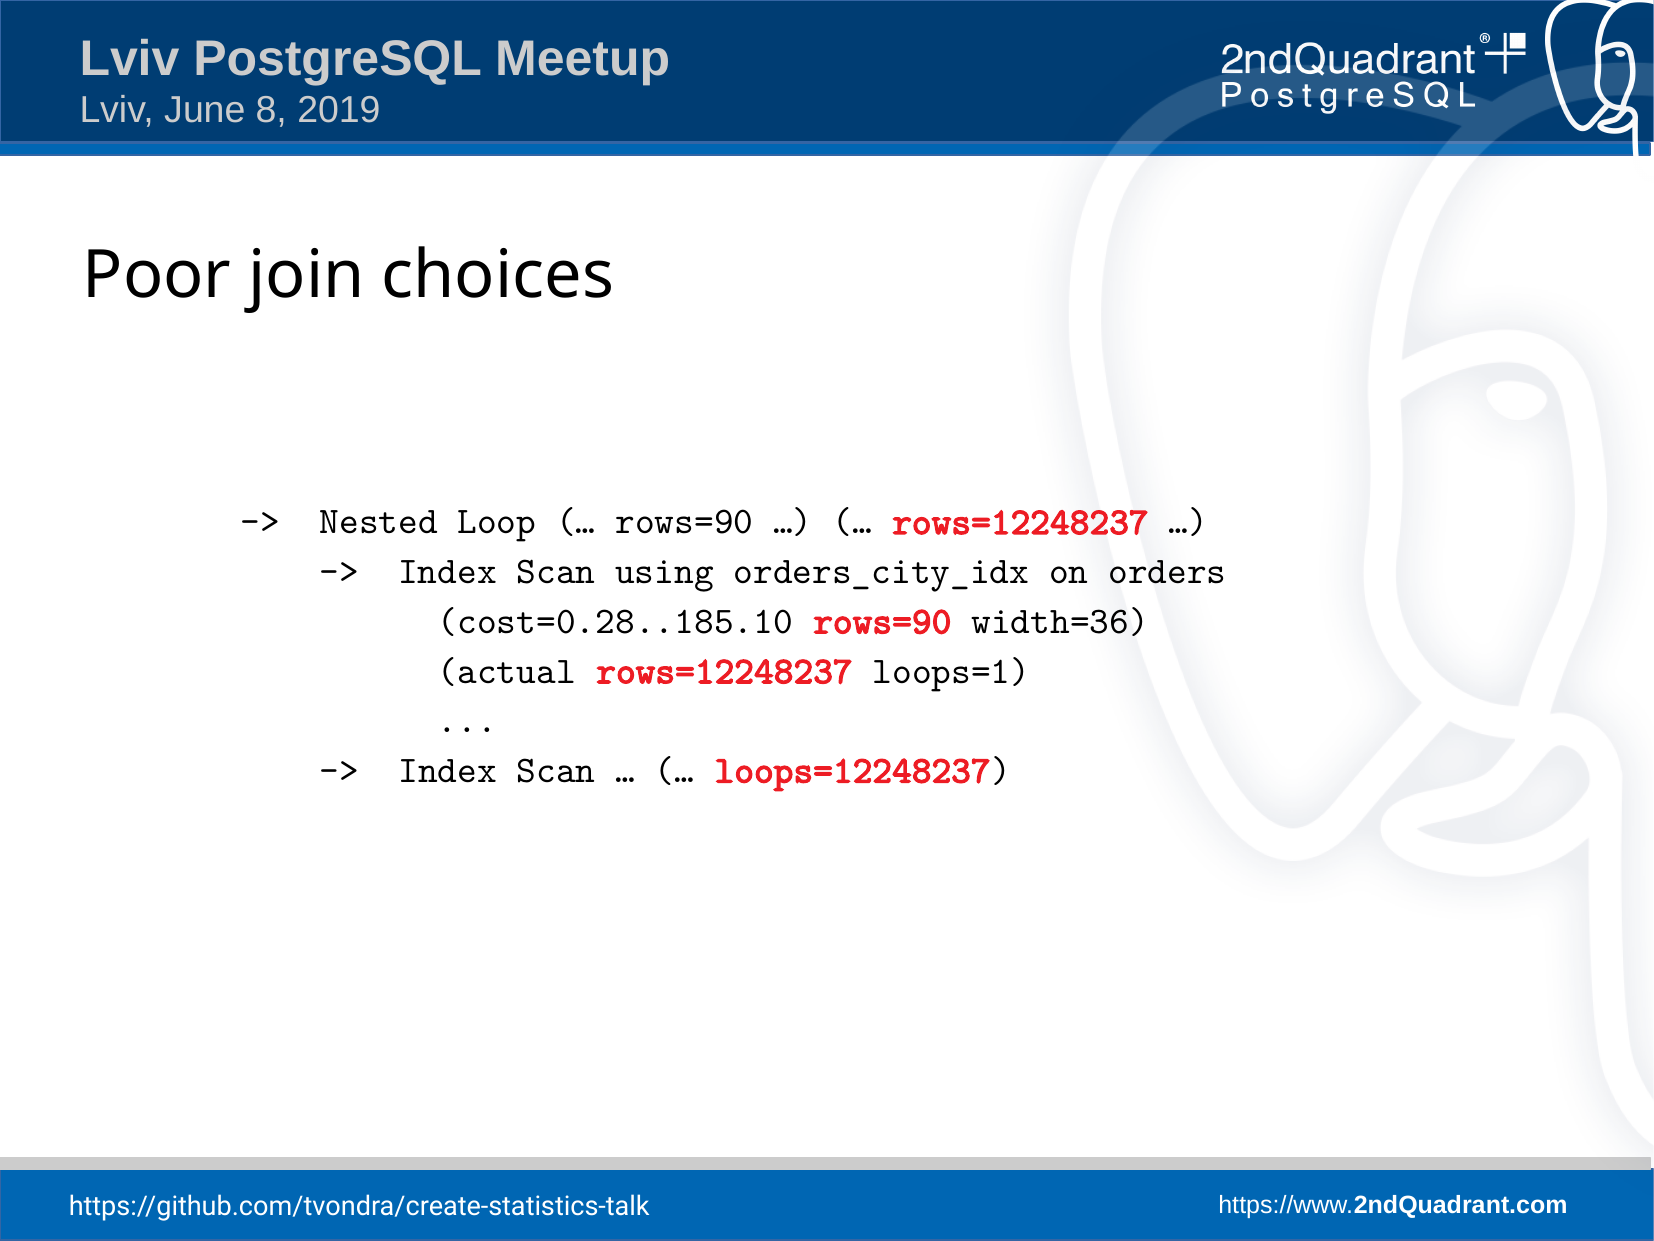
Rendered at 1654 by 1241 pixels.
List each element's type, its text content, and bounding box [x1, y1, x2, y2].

list -> Nested Loop (… rows=90 …) (… rows=12248237 …) -> Index Scan using orders_city_idx on orders (cost=0.28..185.10 rows=90 width=36) (actual rows=12248237 loops=1) ... -> Index Scan … (… loops=12248237) [82, 390, 1571, 1110]
title Poor join choices [82, 167, 1571, 375]
picture [632, 0, 1654, 1241]
